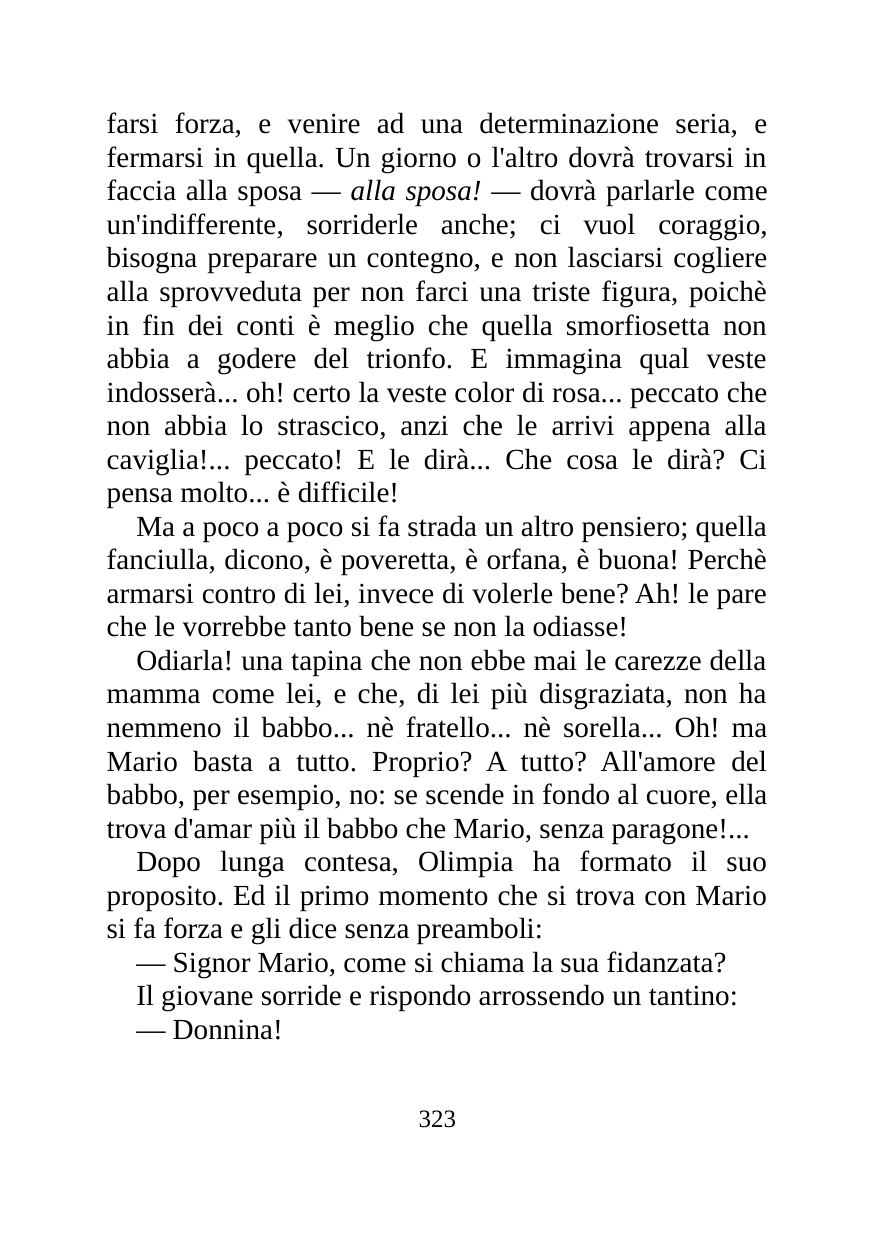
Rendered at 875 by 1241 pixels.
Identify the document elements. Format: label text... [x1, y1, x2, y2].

text Dopo lunga contesa, Olimpia ha formato il suo proposito. Ed il primo momento che si trova con Mario si fa forza e gli dice senza preamboli: [106, 844, 768, 945]
text Ma a poco a poco si fa strada un altro pensiero; quella fanciulla, dicono, è poveretta, è orfana, è buona! Perchè armarsi contro di lei, invece di volerle bene? Ah! le pare che le vorrebbe tanto bene se non la odiasse! [106, 509, 768, 643]
text farsi forza, e venire ad una determinazione seria, e fermarsi in quella. Un giorno o l'altro dovrà trovarsi in faccia alla sposa — alla sposa! — dovrà parlarle come un'indifferente, sorriderle anche; ci vuol coraggio, bisogna preparare un contegno, e non lasciarsi cogliere alla sprovveduta per non farci una triste figura, poichè in fin dei conti è meglio che quella smorfiosetta non abbia a godere del trionfo. E immagina qual veste indosserà... oh! certo la veste color di rosa... peccato che non abbia lo strascico, anzi che le arrivi appena alla caviglia!... peccato! E le dirà... Che cosa le dirà? Ci pensa molto... è difficile! [106, 106, 768, 509]
text — Signor Mario, come si chiama la sua fidanzata? [106, 945, 768, 978]
text Il giovane sorride e rispondo arrossendo un tantino: [106, 978, 768, 1012]
text Odiarla! una tapina che non ebbe mai le carezze della mamma come lei, e che, di lei più disgraziata, non ha nemmeno il babbo... nè fratello... nè sorella... Oh! ma Mario basta a tutto. Proprio? A tutto? All'amore del babbo, per esempio, no: se scende in fondo al cuore, ella trova d'amar più il babbo che Mario, senza paragone!... [106, 643, 768, 844]
text — Donnina! [106, 1012, 768, 1046]
